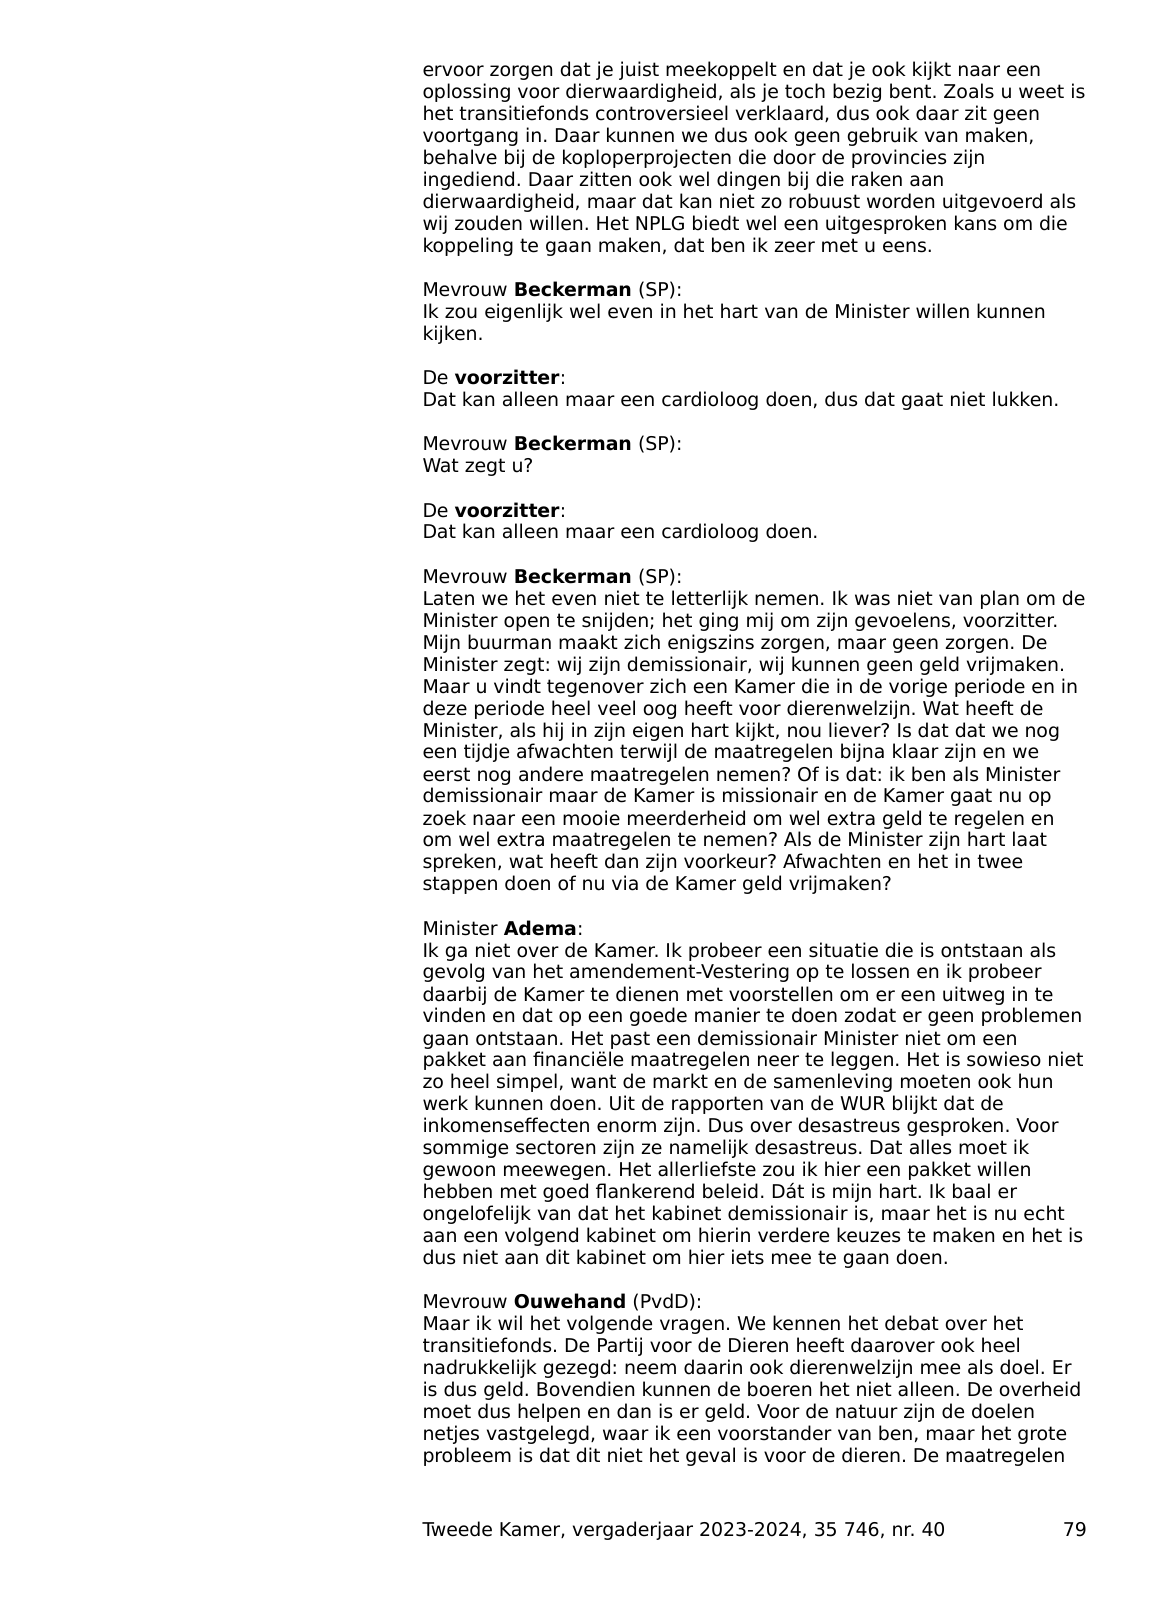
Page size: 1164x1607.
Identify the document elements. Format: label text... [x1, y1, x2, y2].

text Dat kan alleen maar een cardioloog doen. [422, 521, 1087, 543]
text Ik zou eigenlijk wel even in het hart van de Minister willen kunnen kijken. [422, 301, 1087, 345]
text Mevrouw Beckerman (SP): [422, 279, 1087, 301]
text Ik ga niet over de Kamer. Ik probeer een situatie die is ontstaan als gevolg van het amendement-Vestering op te lossen en ik probeer daarbij de Kamer te dienen met voorstellen om er een uitweg in te vinden en dat op een goede manier te doen zodat er geen problemen gaan ontstaan. Het past een demissionair Minister niet om een pakket aan financiële maatregelen neer te leggen. Het is sowieso niet zo heel simpel, want de markt en de samenleving moeten ook hun werk kunnen doen. Uit de rapporten van de WUR blijkt dat de inkomenseffecten enorm zijn. Dus over desastreus gesproken. Voor sommige sectoren zijn ze namelijk desastreus. Dat alles moet ik gewoon meewegen. Het allerliefste zou ik hier een pakket willen hebben met goed flankerend beleid. Dát is mijn hart. Ik baal er ongelofelijk van dat het kabinet demissionair is, maar het is nu echt aan een volgend kabinet om hierin verdere keuzes te maken en het is dus niet aan dit kabinet om hier iets mee te gaan doen. [422, 939, 1087, 1269]
text Mevrouw Ouwehand (PvdD): [422, 1291, 1087, 1313]
text Mevrouw Beckerman (SP): [422, 566, 1087, 588]
text Minister Adema: [422, 917, 1087, 939]
text De voorzitter: [422, 499, 1087, 521]
text Laten we het even niet te letterlijk nemen. Ik was niet van plan om de Minister open te snijden; het ging mij om zijn gevoelens, voorzitter. Mijn buurman maakt zich enigszins zorgen, maar geen zorgen. De Minister zegt: wij zijn demissionair, wij kunnen geen geld vrijmaken. Maar u vindt tegenover zich een Kamer die in de vorige periode en in deze periode heel veel oog heeft voor dierenwelzijn. Wat heeft de Minister, als hij in zijn eigen hart kijkt, nou liever? Is dat dat we nog een tijdje afwachten terwijl de maatregelen bijna klaar zijn en we eerst nog andere maatregelen nemen? Of is dat: ik ben als Minister demissionair maar de Kamer is missionair en de Kamer gaat nu op zoek naar een mooie meerderheid om wel extra geld te regelen en om wel extra maatregelen te nemen? Als de Minister zijn hart laat spreken, wat heeft dan zijn voorkeur? Afwachten en het in twee stappen doen of nu via de Kamer geld vrijmaken? [422, 588, 1087, 895]
text De voorzitter: [422, 367, 1087, 389]
text ervoor zorgen dat je juist meekoppelt en dat je ook kijkt naar een oplossing voor dierwaardigheid, als je toch bezig bent. Zoals u weet is het transitiefonds controversieel verklaard, dus ook daar zit geen voortgang in. Daar kunnen we dus ook geen gebruik van maken, behalve bij de koploperprojecten die door de provincies zijn ingediend. Daar zitten ook wel dingen bij die raken aan dierwaardigheid, maar dat kan niet zo robuust worden uitgevoerd als wij zouden willen. Het NPLG biedt wel een uitgesproken kans om die koppeling te gaan maken, dat ben ik zeer met u eens. [422, 59, 1087, 257]
text Maar ik wil het volgende vragen. We kennen het debat over het transitiefonds. De Partij voor de Dieren heeft daarover ook heel nadrukkelijk gezegd: neem daarin ook dierenwelzijn mee als doel. Er is dus geld. Bovendien kunnen de boeren het niet alleen. De overheid moet dus helpen en dan is er geld. Voor de natuur zijn de doelen netjes vastgelegd, waar ik een voorstander van ben, maar het grote probleem is dat dit niet het geval is voor de dieren. De maatregelen [422, 1313, 1087, 1467]
text Wat zegt u? [422, 455, 1087, 477]
text Dat kan alleen maar een cardioloog doen, dus dat gaat niet lukken. [422, 389, 1087, 411]
text Mevrouw Beckerman (SP): [422, 433, 1087, 455]
